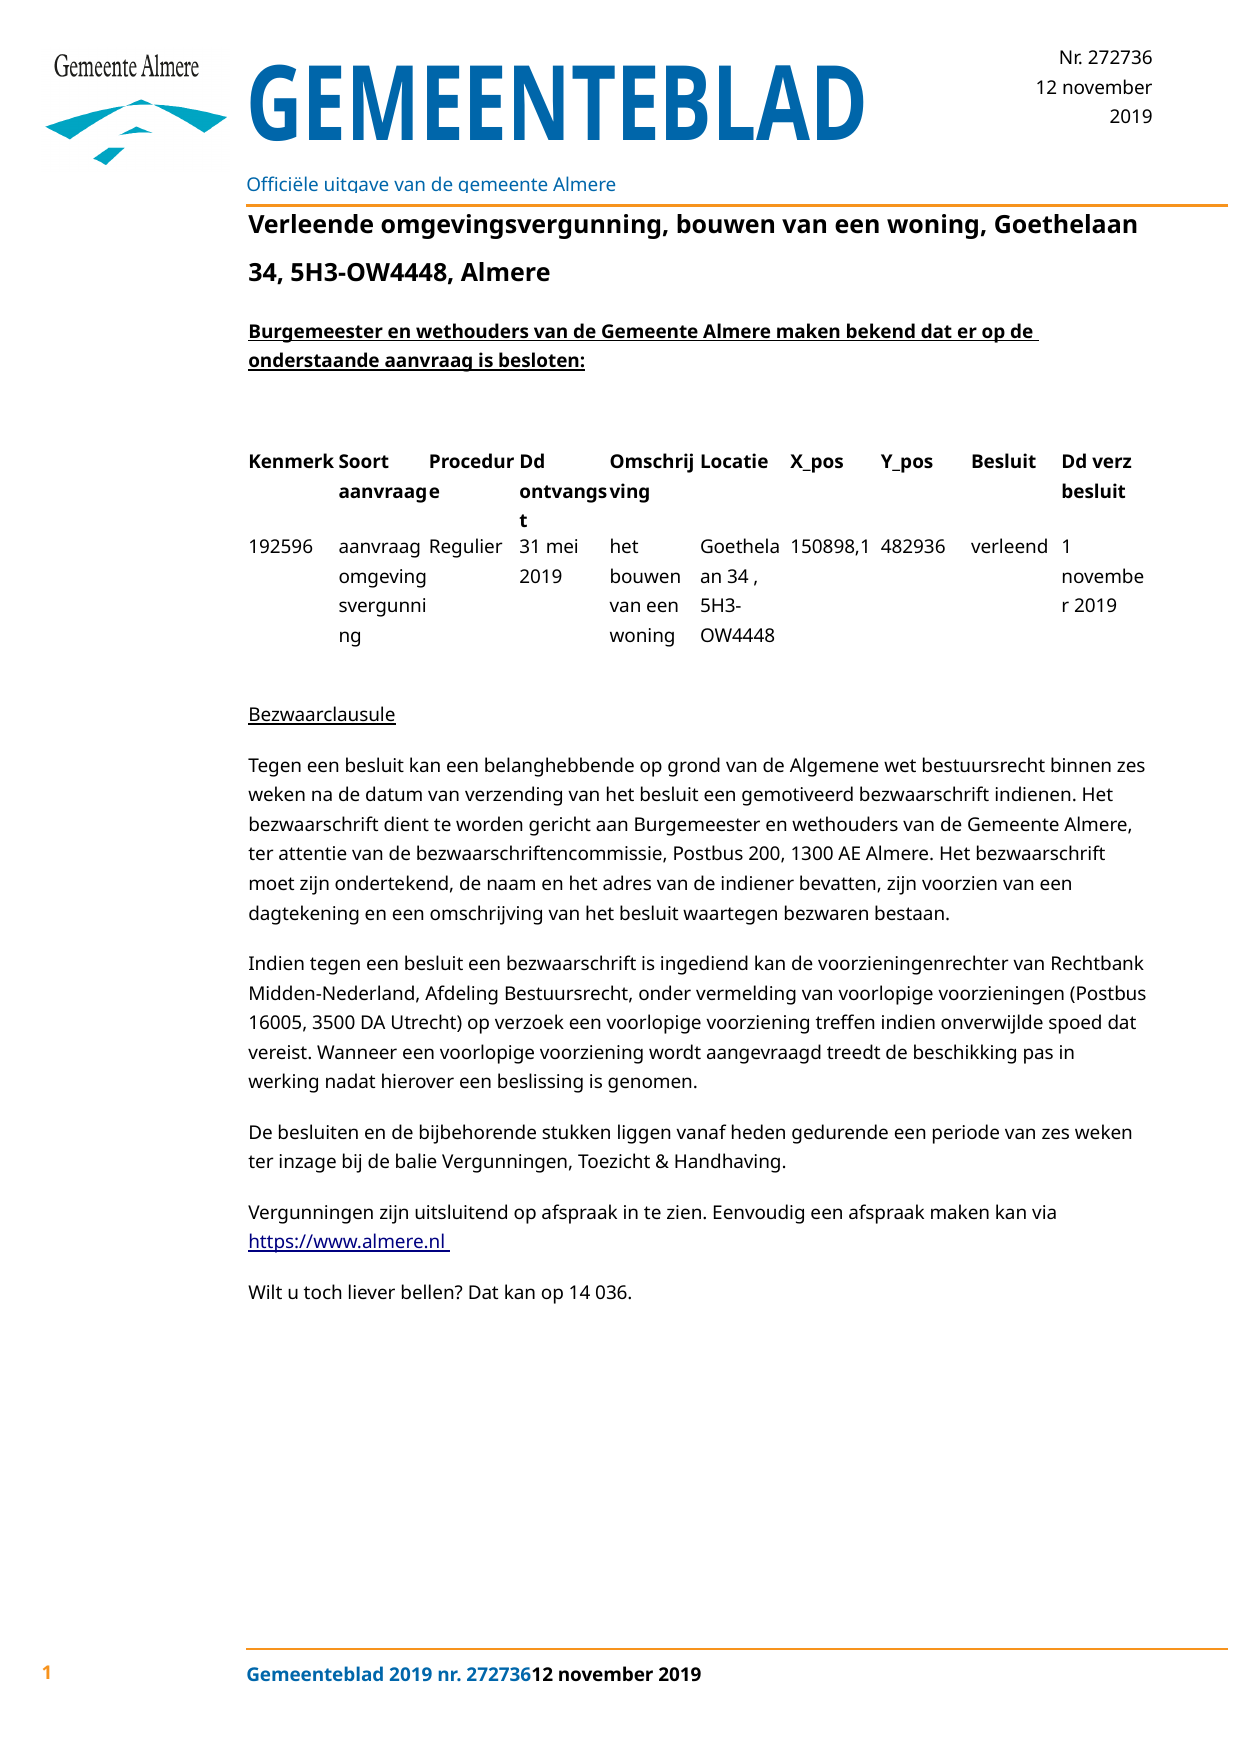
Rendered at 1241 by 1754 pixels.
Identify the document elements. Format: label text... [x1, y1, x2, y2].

text De besluiten en de bijbehorende stukken liggen vanaf heden gedurende een periode van zes weken ter inzage bij de balie Vergunningen, Toezicht & Handhaving. [248, 1119, 1152, 1174]
table_header X_pos [790, 449, 881, 533]
table_cell Goethelaan 34 , 5H3-OW4448 [700, 533, 790, 648]
table_header Besluit [971, 449, 1061, 533]
table_header Omschrijving [609, 449, 700, 533]
picture [41, 47, 231, 172]
text Indien tegen een besluit een bezwaarschrift is ingediend kan de voorzieningenrechter van Rechtbank Midden-Nederland, Afdeling Bestuursrecht, onder vermelding van voorlopige voorzieningen (Postbus 16005, 3500 DA Utrecht) op verzoek een voorlopige voorziening treffen indien onverwijlde spoed dat vereist. Wanneer een voorlopige voorziening wordt aangevraagd treedt de beschikking pas in werking nadat hierover een beslissing is genomen. [248, 950, 1152, 1094]
table_cell het bouwen van een woning [609, 533, 700, 648]
table_cell 31 mei 2019 [519, 533, 609, 648]
table_cell 150898,1 [790, 533, 881, 648]
text Burgemeester en wethouders van de Gemeente Almere maken bekend dat er op de onderstaande aanvraag is besloten: [248, 318, 1152, 373]
table_header Locatie [700, 449, 790, 533]
table_header Soort aanvraag [338, 449, 429, 533]
table_header Dd ontvangst [519, 449, 609, 533]
table_cell 1 november 2019 [1061, 533, 1152, 648]
table_header Dd verz besluit [1061, 449, 1152, 533]
table_header Kenmerk [248, 449, 338, 533]
text Tegen een besluit kan een belanghebbende op grond van de Algemene wet bestuursrecht binnen zes weken na de datum van verzending van het besluit een gemotiveerd bezwaarschrift indienen. Het bezwaarschrift dient te worden gericht aan Burgemeester en wethouders van de Gemeente Almere, ter attentie van de bezwaarschriftencommissie, Postbus 200, 1300 AE Almere. Het bezwaarschrift moet zijn ondertekend, de naam en het adres van de indiener bevatten, zijn voorzien van een dagtekening en een omschrijving van het besluit waartegen bezwaren bestaan. [248, 752, 1152, 926]
text Vergunningen zijn uitsluitend op afspraak in te zien. Eenvoudig een afspraak maken kan via https://www.almere.nl [248, 1199, 1152, 1254]
text Bezwaarclausule [248, 701, 1152, 727]
table_cell Regulier [429, 533, 519, 648]
table_cell verleend [971, 533, 1061, 648]
table_cell 192596 [248, 533, 338, 648]
table_header Procedure [429, 449, 519, 533]
text Wilt u toch liever bellen? Dat kan op 14 036. [248, 1279, 1152, 1305]
table_cell 482936 [881, 533, 971, 648]
text Verleende omgevingsvergunning, bouwen van een woning, Goethelaan 34, 5H3-OW4448, Almere [248, 207, 1152, 288]
table_header Y_pos [881, 449, 971, 533]
table_cell aanvraag omgevingsvergunning [338, 533, 429, 648]
